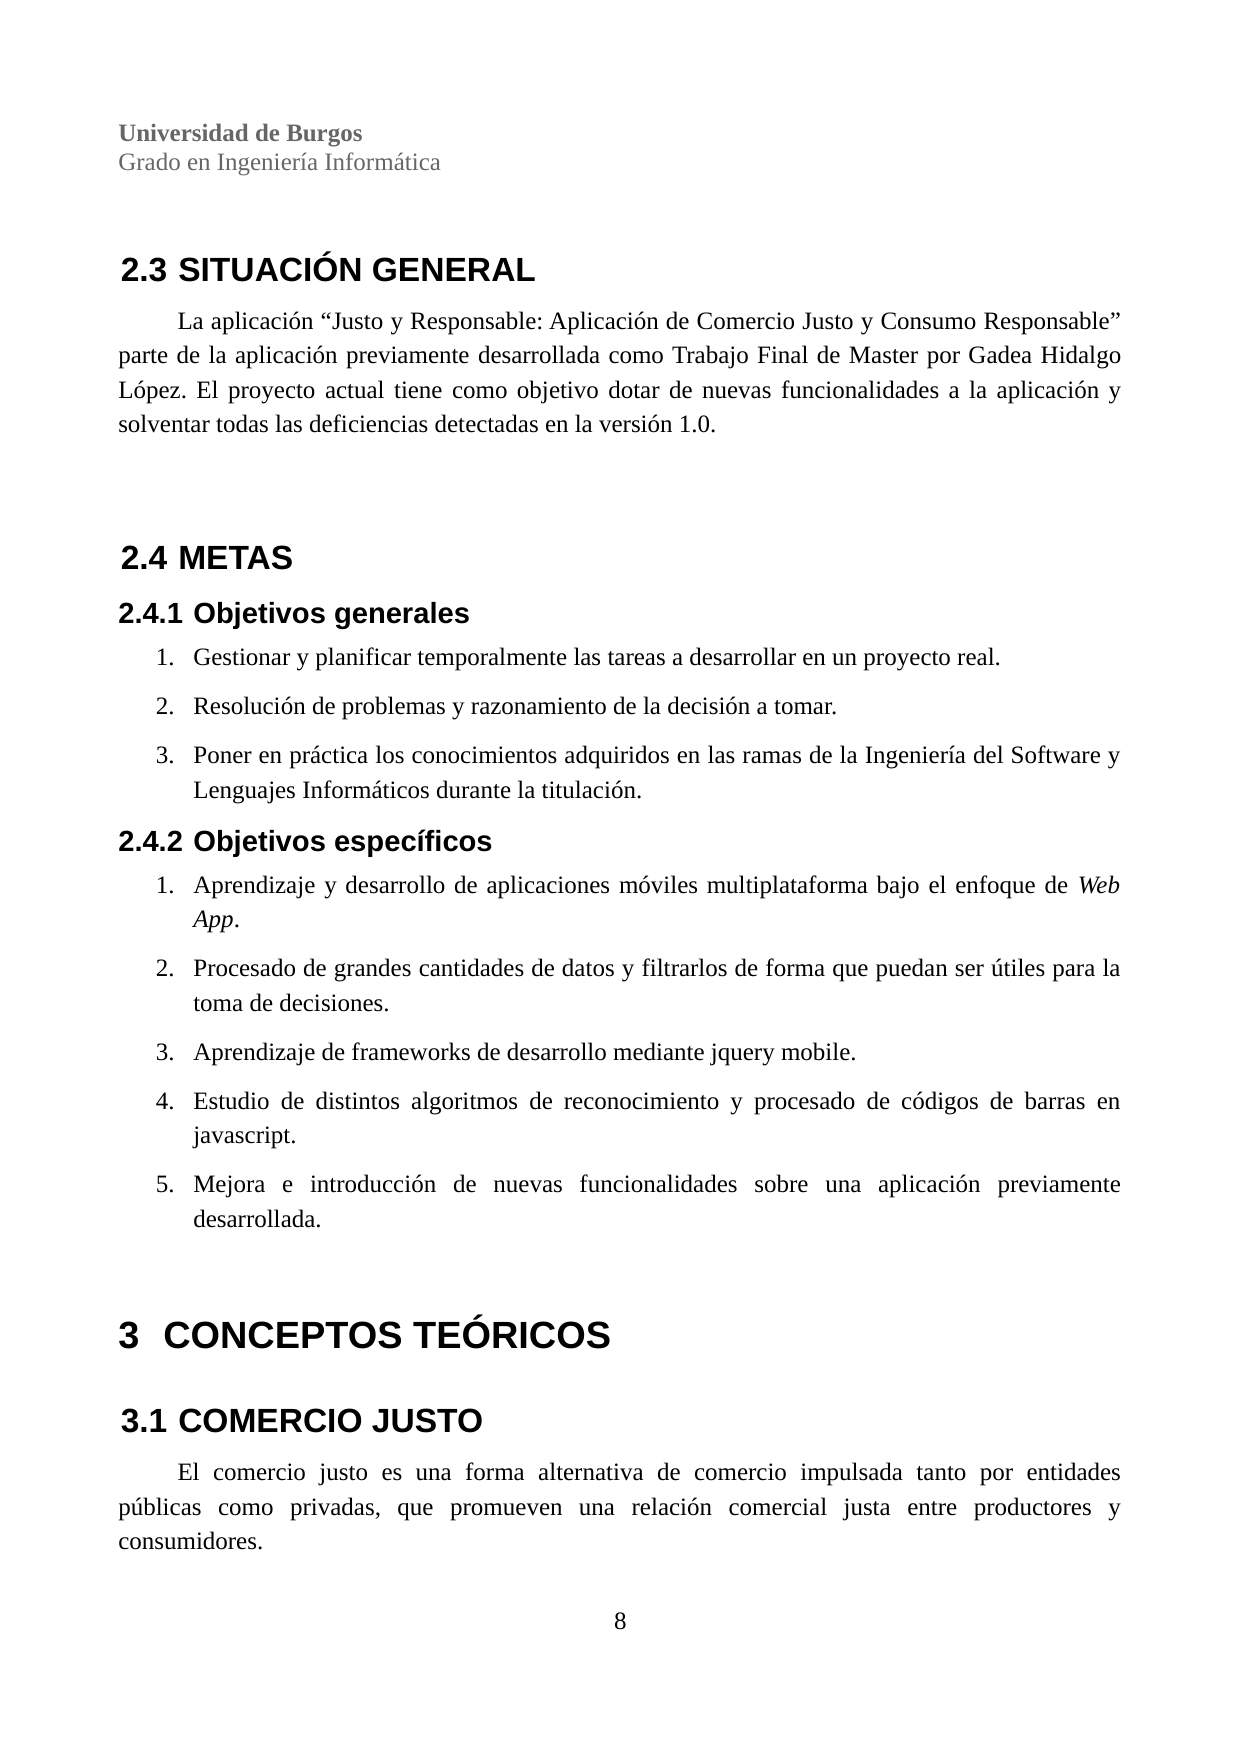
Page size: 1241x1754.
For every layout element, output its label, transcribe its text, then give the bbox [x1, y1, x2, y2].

subtitle COMERCIO JUSTO [121, 1386, 1122, 1445]
list Estudio de distintos algoritmos de reconocimiento y procesado de códigos de barras en javascript. [156, 1086, 1122, 1149]
list Resolución de problemas y razonamiento de la decisión a tomar. [156, 691, 1122, 720]
subtitle CONCEPTOS TEÓRICOS [118, 1313, 1122, 1356]
text La aplicación “Justo y Responsable: Aplicación de Comercio Justo y Consumo Responsable” parte de la aplicación previamente desarrollada como Trabajo Final de Master por Gadea Hidalgo López. El proyecto actual tiene como objetivo dotar de nuevas funcionalidades a la aplicación y solventar todas las deficiencias detectadas en la versión 1.0. [118, 306, 1122, 438]
list Gestionar y planificar temporalmente las tareas a desarrollar en un proyecto real. [156, 642, 1122, 671]
subtitle Objetivos generales [118, 596, 1122, 630]
list Aprendizaje de frameworks de desarrollo mediante jquery mobile. [156, 1037, 1122, 1066]
subtitle Objetivos específicos [118, 824, 1122, 857]
subtitle METAS [121, 522, 1122, 582]
text El comercio justo es una forma alternativa de comercio impulsada tanto por entidades públicas como privadas, que promueven una relación comercial justa entre productores y consumidores. [118, 1457, 1122, 1555]
list Procesado de grandes cantidades de datos y filtrarlos de forma que puedan ser útiles para la toma de decisiones. [156, 953, 1122, 1017]
subtitle SITUACIÓN GENERAL [121, 234, 1122, 294]
list Aprendizaje y desarrollo de aplicaciones móviles multiplataforma bajo el enfoque de Web App. [156, 870, 1122, 933]
list Poner en práctica los conocimientos adquiridos en las ramas de la Ingeniería del Software y Lenguajes Informáticos durante la titulación. [156, 740, 1122, 803]
list Mejora e introducción de nuevas funcionalidades sobre una aplicación previamente desarrollada. [156, 1169, 1122, 1233]
